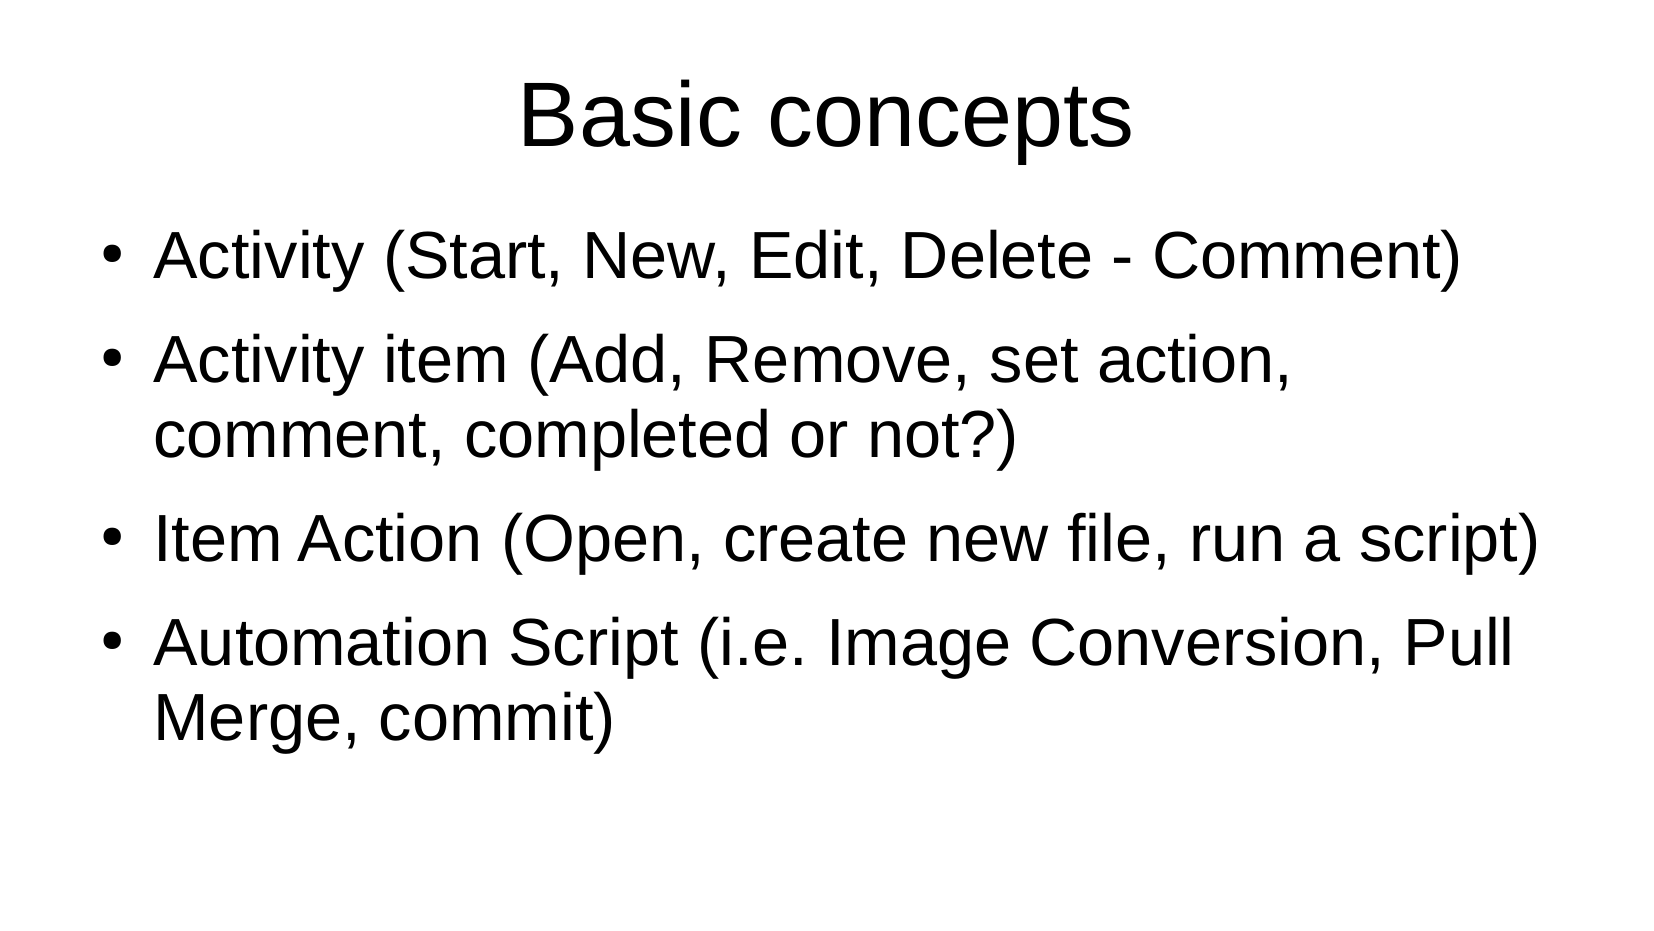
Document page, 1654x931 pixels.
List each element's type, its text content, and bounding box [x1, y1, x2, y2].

title Basic concepts [82, 37, 1571, 193]
list Activity (Start, New, Edit, Delete - Comment) Activity item (Add, Remove, set action, comment, completed or not?) Item Action (Open, create new file, run a script) Automation Script (i.e. Image Conversion, Pull Merge, commit) [82, 217, 1571, 758]
